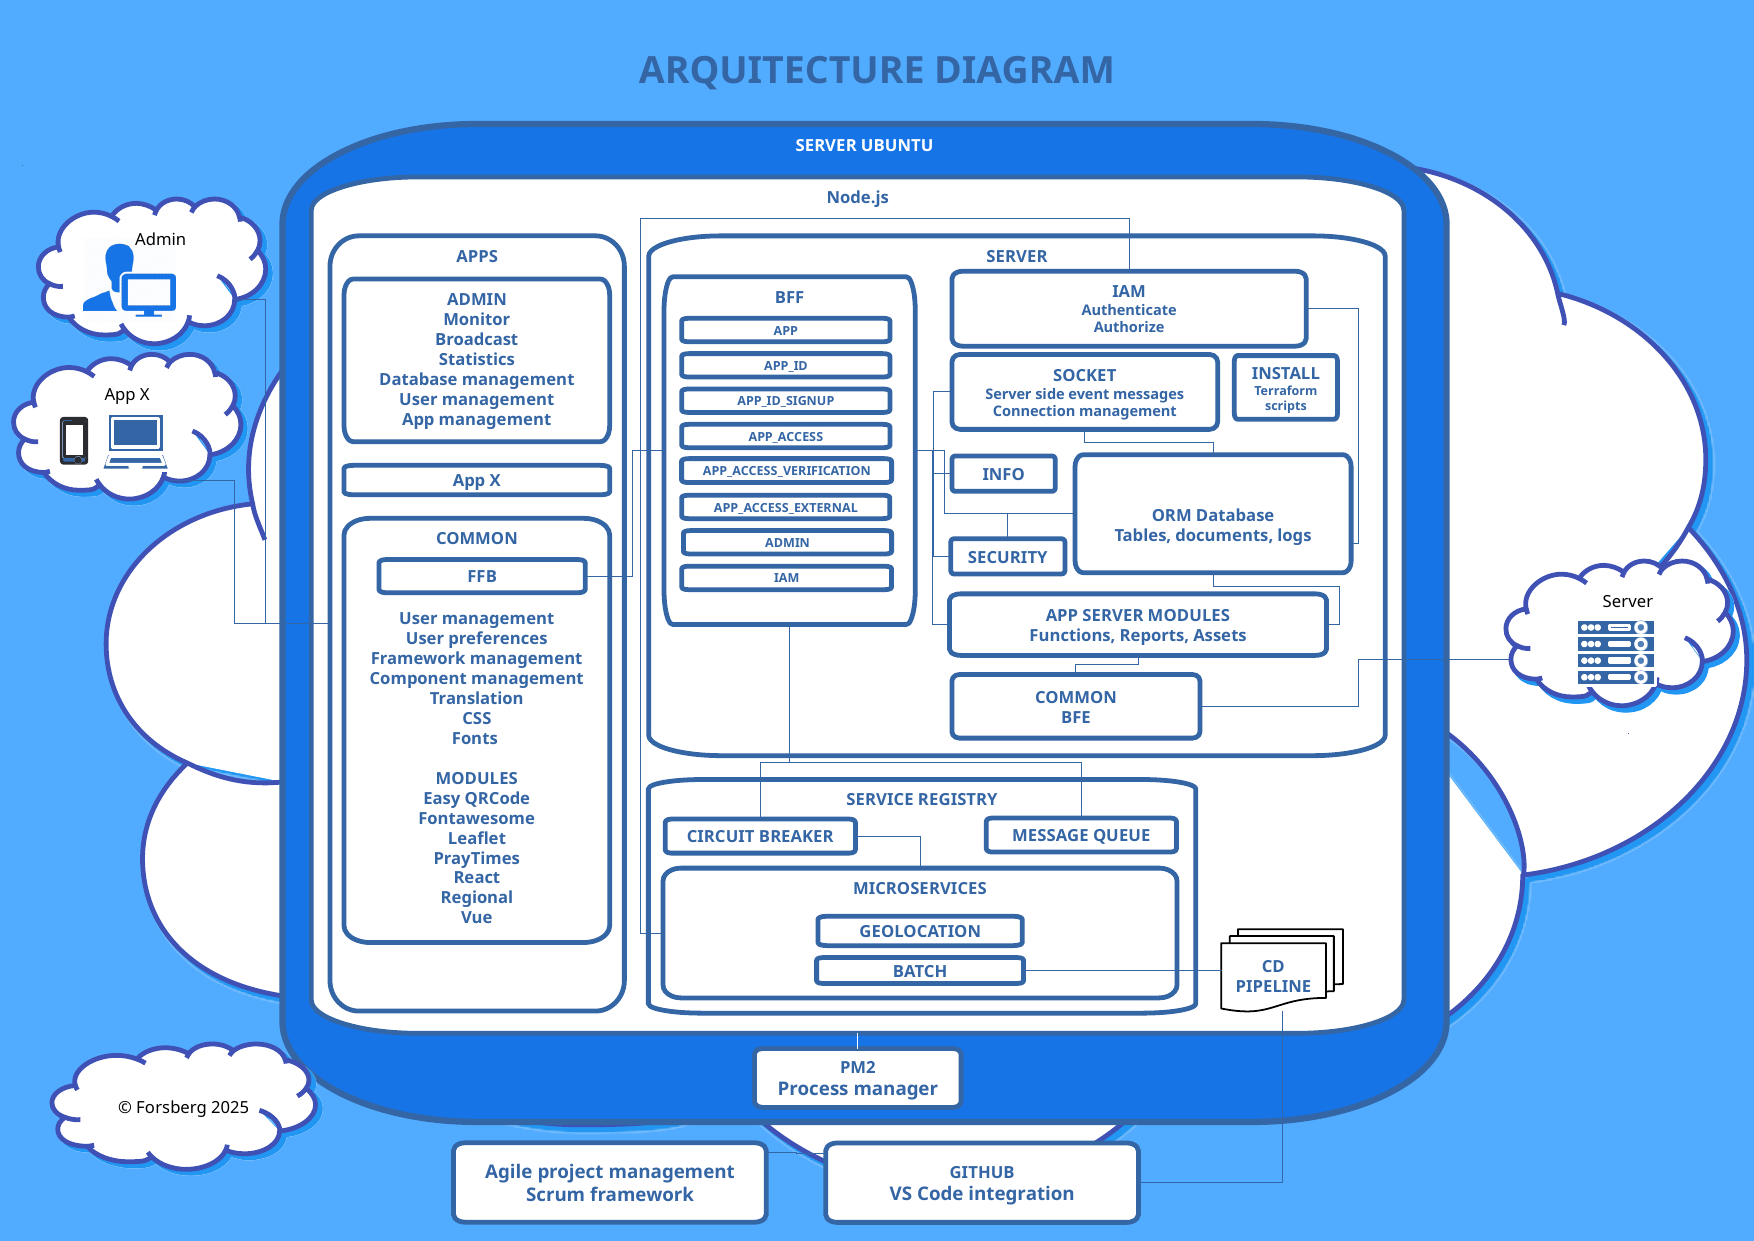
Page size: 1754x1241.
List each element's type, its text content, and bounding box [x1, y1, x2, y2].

text_box ARQUITECTURE DIAGRAM [602, 25, 1152, 113]
text_box Server [1505, 561, 1734, 706]
text_box Node.js [311, 176, 1404, 659]
text_box ADMIN Monitor Broadcast Statistics Database management User management App management [343, 279, 610, 442]
text_box SERVER [1076, 235, 1386, 706]
text_box APP_ID [681, 353, 890, 378]
text_box [0, 0, 1754, 1241]
text_box Node.js [644, 221, 1129, 450]
text_box APP SERVER MODULES Functions, Reports, Assets [949, 593, 1327, 656]
text_box FFB [378, 559, 586, 593]
text_box MESSAGE QUEUE [986, 818, 1177, 853]
text_box SERVER [648, 235, 1357, 543]
text_box SERVER UBUNTU [282, 624, 1282, 1122]
text_box CIRCUIT BREAKER [665, 819, 856, 854]
text_box COMMON BFE [951, 674, 1200, 739]
text_box App X [343, 465, 610, 495]
text_box APP [681, 318, 890, 342]
text_box IAM [681, 566, 892, 590]
text_box BATCH [816, 957, 1024, 984]
text_box IAM Authenticate Authorize [951, 271, 1307, 347]
text_box SERVER UBUNTU [282, 124, 1447, 659]
text_box Node.js [311, 451, 1404, 1034]
text_box SERVER [934, 451, 944, 473]
text_box SERVICE REGISTRY [761, 779, 1196, 970]
text_box GEOLOCATION [817, 916, 1023, 946]
text_box APP_ACCESS_VERIFICATION [681, 458, 892, 483]
text_box SERVER UBUNTU [1283, 660, 1447, 1121]
text_box Admin [38, 199, 266, 344]
text_box INFO [951, 456, 1056, 492]
text_box SERVICE REGISTRY [648, 934, 1196, 1014]
text_box BFF [664, 276, 916, 625]
text_box GITHUB VS Code integration [825, 1142, 1139, 1223]
text_box SOCKET Server side event messages Connection management [951, 354, 1218, 430]
picture [83, 237, 176, 324]
text_box Node.js [644, 451, 789, 933]
text_box App X [13, 354, 241, 500]
text_box SERVER [933, 514, 1337, 624]
text_box COMMON User management User preferences Framework management Component management Translation CSS Fonts MODULES Easy QRCode Fontawesome Leaflet PrayTimes React Regional Vue [343, 518, 610, 943]
text_box APP_ID_SIGNUP [681, 388, 890, 413]
text_box SERVER [790, 451, 1386, 756]
text_box APPS [329, 235, 625, 1012]
text_box MICROSERVICES [663, 868, 1178, 998]
text_box SERVER [934, 392, 1213, 513]
text_box ADMIN [683, 530, 892, 555]
text_box © Forsberg 2025 [51, 1043, 316, 1170]
text_box APP_ACCESS [681, 424, 890, 448]
text_box SERVER [648, 451, 789, 756]
text_box PM2 Process manager [754, 1048, 962, 1108]
text_box APP_ACCESS_EXTERNAL [681, 495, 890, 519]
text_box Agile project management Scrum framework [453, 1142, 767, 1223]
text_box CD PIPELINE [1221, 929, 1343, 1012]
text_box SERVICE REGISTRY [648, 779, 920, 933]
text_box INSTALL Terraform scripts [1234, 355, 1338, 420]
text_box ORM Database Tables, documents, logs [1075, 454, 1352, 573]
text_box SERVER [934, 474, 1007, 556]
text_box Node.js [761, 763, 1081, 779]
text_box SECURITY [950, 538, 1066, 575]
